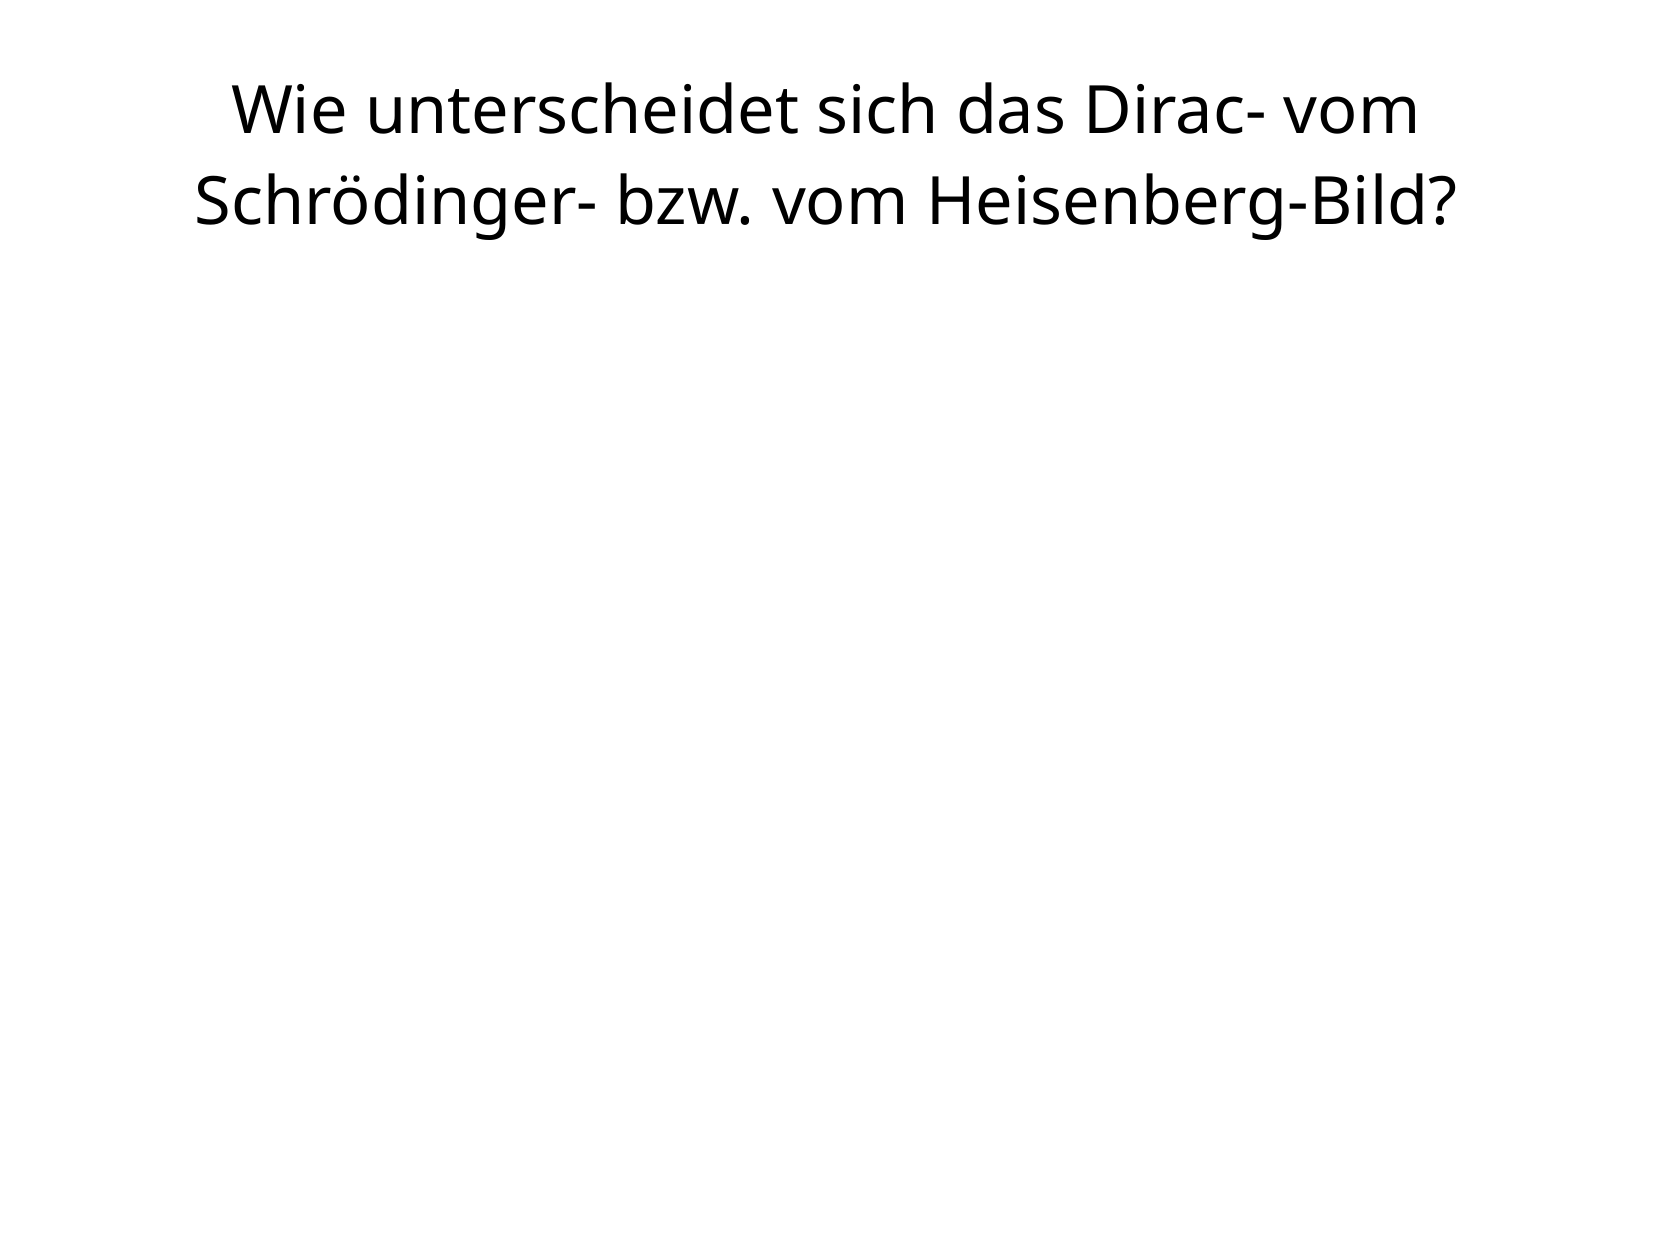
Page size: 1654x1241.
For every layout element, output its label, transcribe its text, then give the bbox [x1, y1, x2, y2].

title Wie unterscheidet sich das Dirac- vom Schrödinger- bzw. vom Heisenberg-Bild? [82, 49, 1571, 257]
